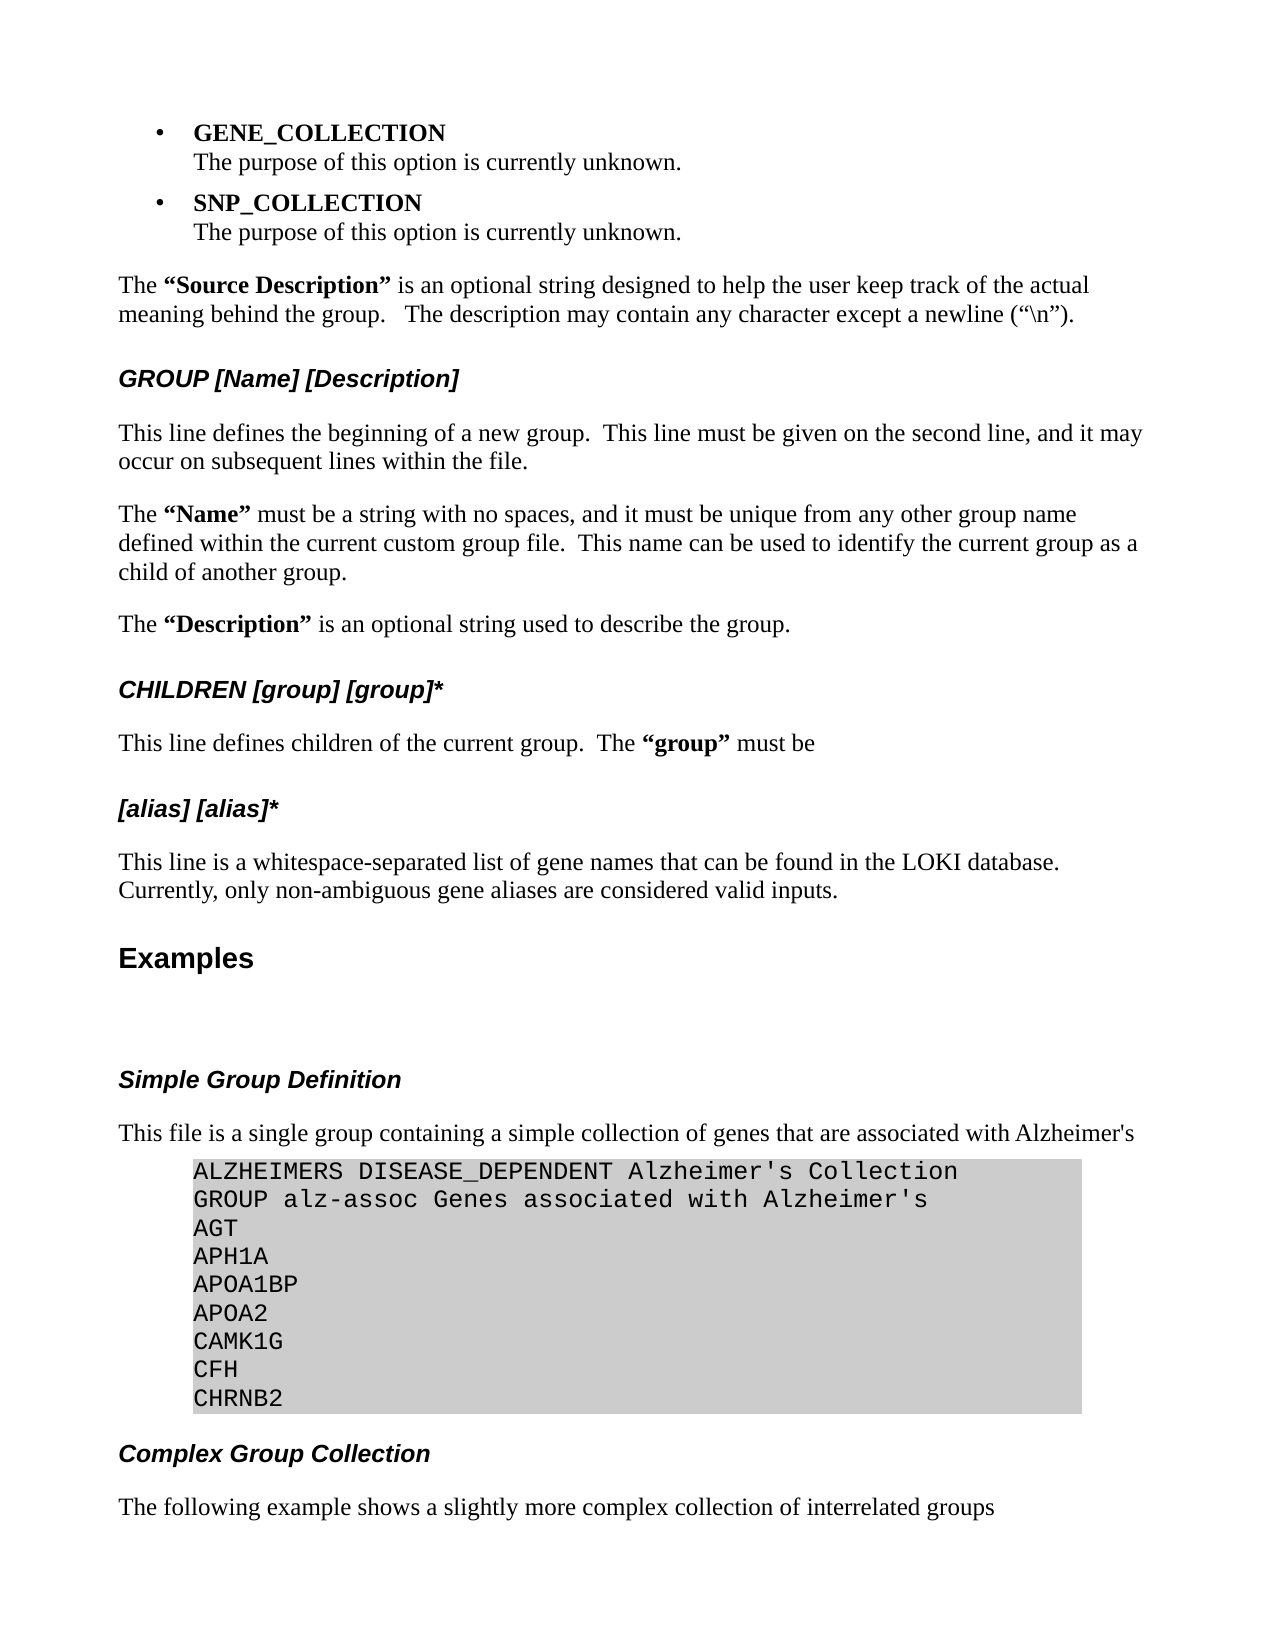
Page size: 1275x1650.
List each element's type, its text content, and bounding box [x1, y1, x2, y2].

text APH1A [193, 1244, 1082, 1272]
text This line is a whitespace-separated list of gene names that can be found in the LOKI database. Currently, only non-ambiguous gene aliases are considered valid inputs. [118, 847, 1157, 904]
list SNP_COLLECTION The purpose of this option is currently unknown. [156, 188, 1157, 246]
text CHRNB2 [193, 1385, 1082, 1414]
text This file is a single group containing a simple collection of genes that are associated with Alzheimer's [118, 1118, 1157, 1147]
subtitle Examples [118, 941, 1157, 975]
text The following example shows a slightly more complex collection of interrelated groups [118, 1492, 1157, 1521]
text APOA2 [193, 1300, 1082, 1329]
list GENE_COLLECTION The purpose of this option is currently unknown. [156, 118, 1157, 176]
subtitle CHILDREN [group] [group]* [118, 675, 1157, 703]
text The “Name” must be a string with no spaces, and it must be unique from any other group name defined within the current custom group file. This name can be used to identify the current group as a child of another group. [118, 499, 1157, 585]
text CAMK1G [193, 1329, 1082, 1357]
subtitle Complex Group Collection [118, 1439, 1157, 1467]
text CFH [193, 1357, 1082, 1385]
text This line defines the beginning of a new group. This line must be given on the second line, and it may occur on subsequent lines within the file. [118, 418, 1157, 475]
subtitle [alias] [alias]* [118, 794, 1157, 822]
text The “Source Description” is an optional string designed to help the user keep track of the actual meaning behind the group. The description may contain any character except a newline (“\n”). [118, 270, 1157, 328]
text AGT [193, 1215, 1082, 1244]
text GROUP alz-assoc Genes associated with Alzheimer's [193, 1187, 1082, 1215]
subtitle Simple Group Definition [118, 1065, 1157, 1093]
text This line defines children of the current group. The “group” must be [118, 728, 1157, 757]
text APOA1BP [193, 1272, 1082, 1300]
text The “Description” is an optional string used to describe the group. [118, 609, 1157, 638]
subtitle GROUP [Name] [Description] [118, 364, 1157, 393]
text ALZHEIMERS DISEASE_DEPENDENT Alzheimer's Collection [193, 1159, 1082, 1187]
